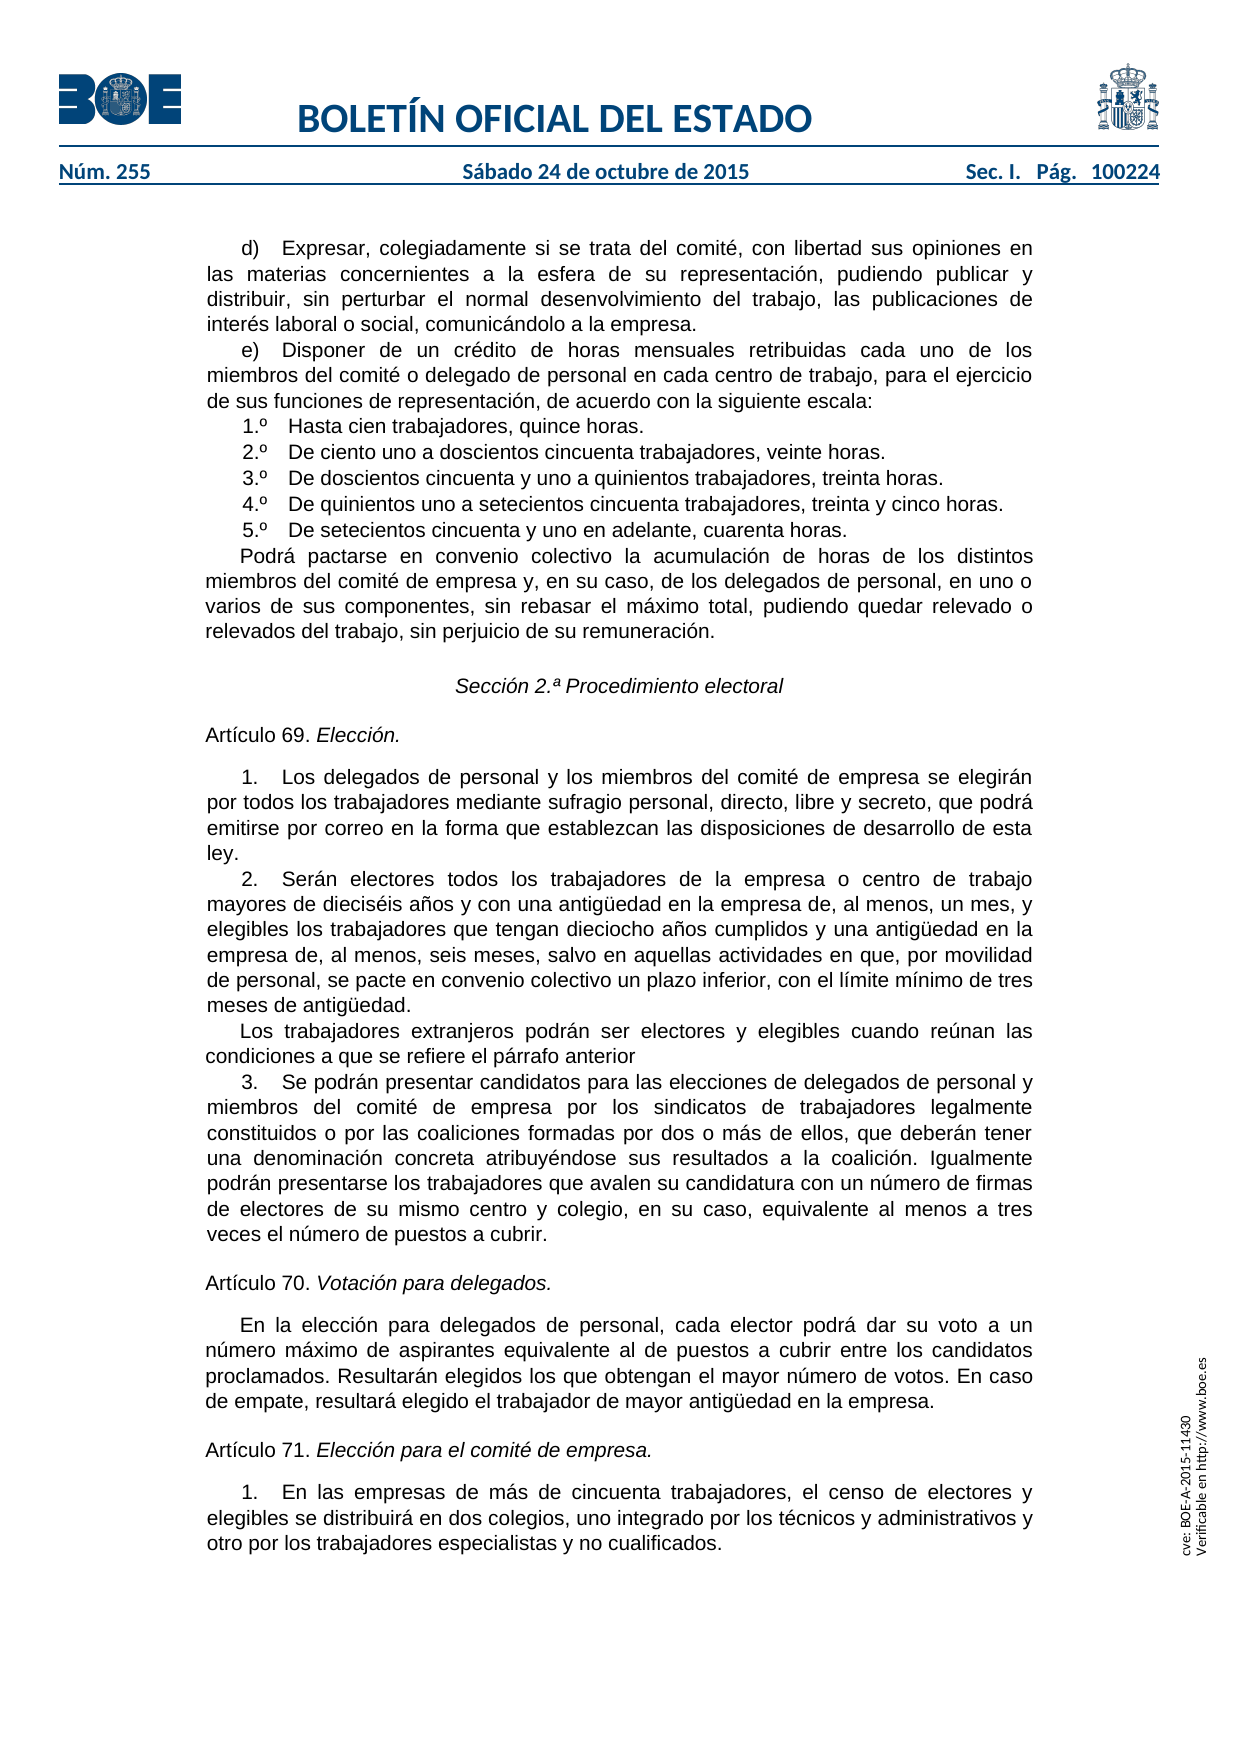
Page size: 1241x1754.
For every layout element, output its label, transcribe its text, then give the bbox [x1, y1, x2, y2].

list En las empresas de más de cincuenta trabajadores, el censo de electores y elegibles se distribuirá en dos colegios, uno integrado por los técnicos y administrativos y otro por los trabajadores especialistas y no cualificados. [207, 1480, 1034, 1555]
list Disponer de un crédito de horas mensuales retribuidas cada uno de los miembros del comité o delegado de personal en cada centro de trabajo, para el ejercicio de sus funciones de representación, de acuerdo con la siguiente escala: [207, 338, 1034, 412]
table_cell 2.º [242, 440, 288, 466]
list Los delegados de personal y los miembros del comité de empresa se elegirán por todos los trabajadores mediante sufragio personal, directo, libre y secreto, que podrá emitirse por correo en la forma que establezcan las disposiciones de desarrollo de esta ley. [207, 765, 1034, 865]
picture [59, 73, 181, 125]
text En la elección para delegados de personal, cada elector podrá dar su voto a un número máximo de aspirantes equivalente al de puestos a cubrir entre los candidatos proclamados. Resultarán elegidos los que obtengan el mayor número de votos. En caso de empate, resultará elegido el trabajador de mayor antigüedad en la empresa. [205, 1313, 1034, 1413]
picture [1097, 63, 1159, 130]
table_header 1.º [242, 414, 288, 440]
table_cell 3.º [242, 466, 288, 492]
text Los trabajadores extranjeros podrán ser electores y elegibles cuando reúnan las condiciones a que se refiere el párrafo anterior [205, 1019, 1034, 1068]
text Podrá pactarse en convenio colectivo la acumulación de horas de los distintos miembros del comité de empresa y, en su caso, de los delegados de personal, en uno o varios de sus componentes, sin rebasar el máximo total, pudiendo quedar relevado o relevados del trabajo, sin perjuicio de su remuneración. [205, 543, 1034, 643]
text Sección 2.ª Procedimiento electoral [207, 674, 1033, 698]
table_cell 5.º [242, 518, 288, 543]
text Artículo 71. Elección para el comité de empresa. [205, 1437, 1034, 1461]
list Se podrán presentar candidatos para las elecciones de delegados de personal y miembros del comité de empresa por los sindicatos de trabajadores legalmente constituidos o por las coaliciones formadas por dos o más de ellos, que deberán tener una denominación concreta atribuyéndose sus resultados a la coalición. Igualmente podrán presentarse los trabajadores que avalen su candidatura con un número de firmas de electores de su mismo centro y colegio, en su caso, equivalente al menos a tres veces el número de puestos a cubrir. [207, 1070, 1034, 1246]
list Serán electores todos los trabajadores de la empresa o centro de trabajo mayores de dieciséis años y con una antigüedad en la empresa de, al menos, un mes, y elegibles los trabajadores que tengan dieciocho años cumplidos y una antigüedad en la empresa de, al menos, seis meses, salvo en aquellas actividades en que, por movilidad de personal, se pacte en convenio colectivo un plazo inferior, con el límite mínimo de tres meses de antigüedad. [207, 867, 1034, 1017]
table_cell 4.º [242, 492, 288, 518]
list Expresar, colegiadamente si se trata del comité, con libertad sus opiniones en las materias concernientes a la esfera de su representación, pudiendo publicar y distribuir, sin perturbar el normal desenvolvimiento del trabajo, las publicaciones de interés laboral o social, comunicándolo a la empresa. [207, 236, 1034, 336]
table_header Hasta cien trabajadores, quince horas. [288, 414, 1005, 440]
table_cell De setecientos cincuenta y uno en adelante, cuarenta horas. [288, 518, 1005, 543]
table_cell De ciento uno a doscientos cincuenta trabajadores, veinte horas. [288, 440, 1005, 466]
table_cell De quinientos uno a setecientos cincuenta trabajadores, treinta y cinco horas. [288, 492, 1005, 518]
text Artículo 70. Votación para delegados. [205, 1270, 1034, 1294]
text Artículo 69. Elección. [205, 722, 1034, 746]
table_cell De doscientos cincuenta y uno a quinientos trabajadores, treinta horas. [288, 466, 1005, 492]
